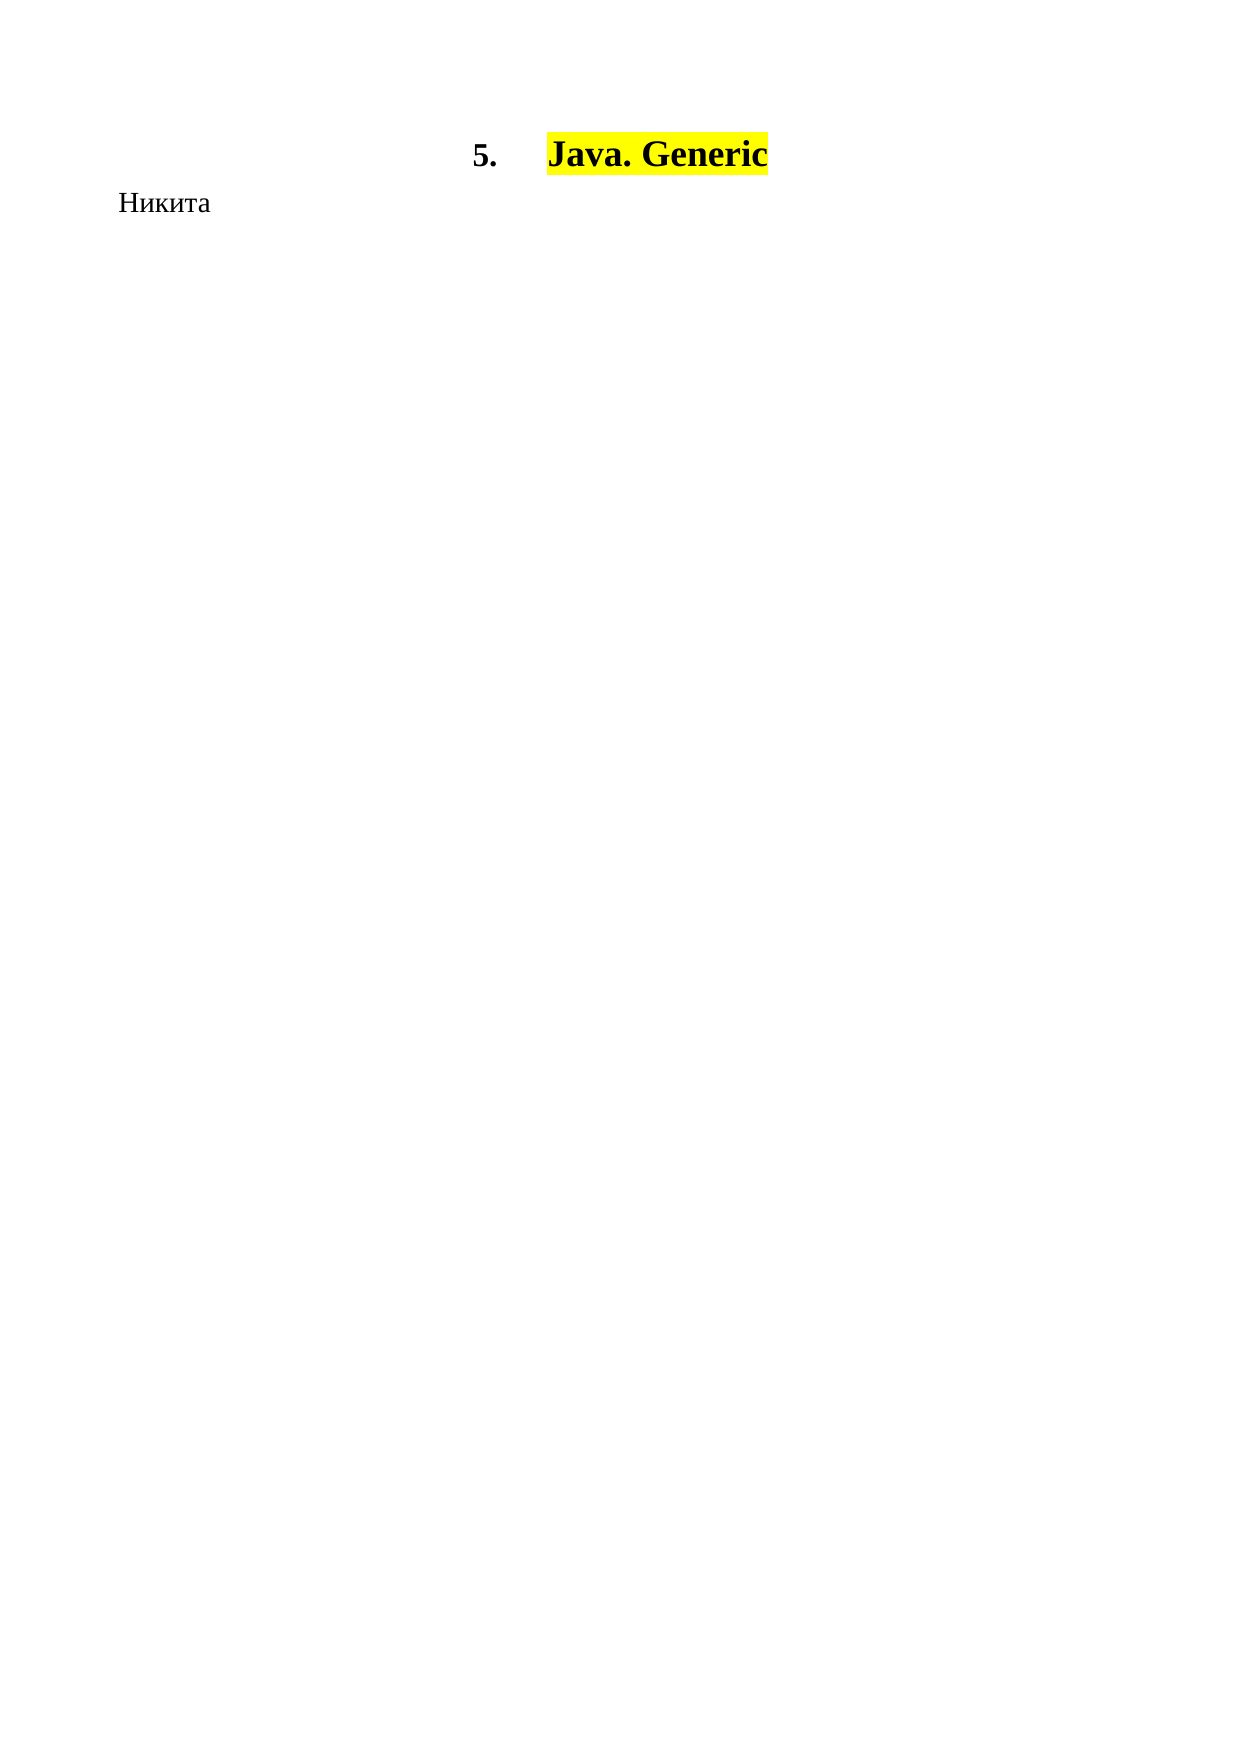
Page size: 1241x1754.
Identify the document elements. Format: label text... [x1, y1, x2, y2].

subtitle Java. Generic [118, 143, 1122, 173]
text Никита [118, 185, 1122, 219]
